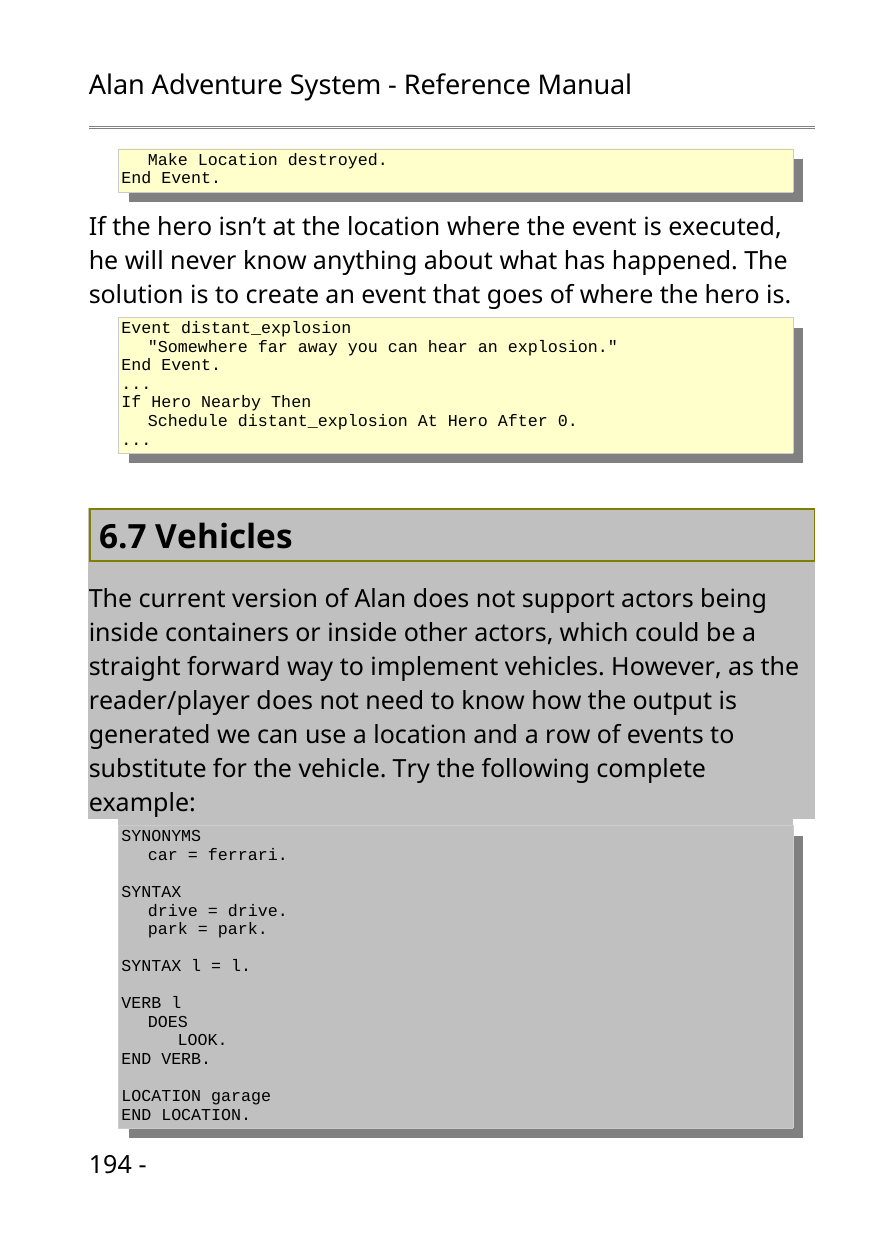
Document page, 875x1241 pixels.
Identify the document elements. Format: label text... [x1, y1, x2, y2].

text If the hero isn’t at the location where the event is executed, he will never know anything about what has happened. The solution is to create an event that goes of where the hero is. [88, 209, 815, 311]
text The current version of Alan does not support actors being inside containers or inside other actors, which could be a straight forward way to implement vehi­cles. However, as the reader/player does not need to know how the output is generated we can use a location and a row of events to substitute for the vehi­cle. Try the following complete example: [88, 581, 815, 819]
text SYNONYMS car = ferrari. SYNTAX drive = drive. park = park. SYNTAX l = l. VERB l DOES LOOK. END VERB. LOCATION garage END LOCATION. [119, 826, 793, 1128]
text Event distant_explosion "Somewhere far away you can hear an explosion." End Event. ... If Hero Nearby Then Schedule distant_explosion At Hero After 0. ... [119, 318, 793, 453]
subtitle Vehicles [91, 510, 814, 560]
text Make Location destroyed. End Event. [119, 150, 793, 192]
